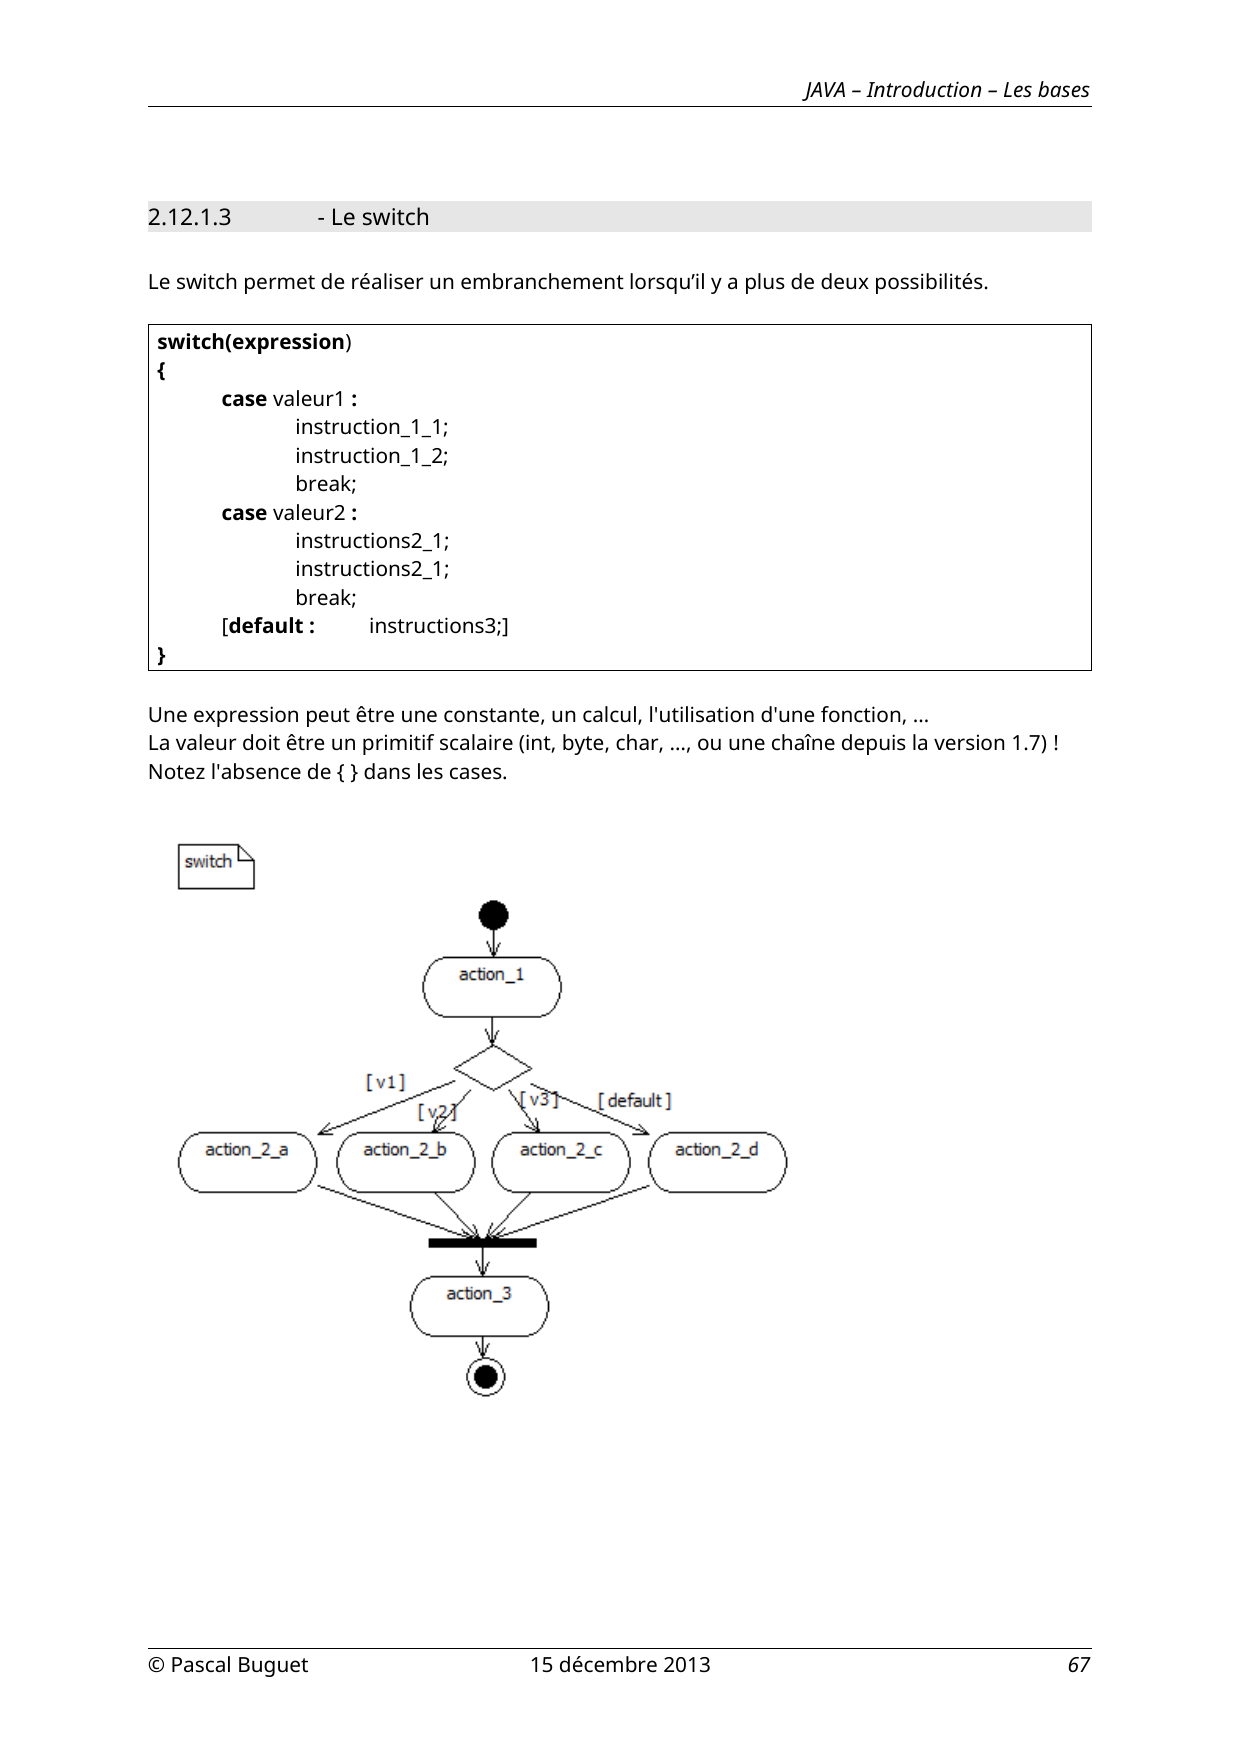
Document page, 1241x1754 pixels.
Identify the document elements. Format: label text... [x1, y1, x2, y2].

text [default : instructions3;] [149, 608, 1091, 637]
text break; [149, 580, 1091, 608]
text La valeur doit être un primitif scalaire (int, byte, char, …, ou une chaîne depuis la version 1.7) ! [148, 728, 1092, 757]
text Le switch permet de réaliser un embranchement lorsqu’il y a plus de deux possibilités. [148, 267, 1092, 296]
text break; [149, 466, 1091, 494]
text case valeur2 : [149, 494, 1091, 523]
text instructions2_1; [149, 523, 1091, 551]
text switch(expression) [149, 325, 1091, 352]
text instruction_1_2; [149, 438, 1091, 466]
text { [149, 352, 1091, 381]
text instructions2_1; [149, 551, 1091, 580]
text Une expression peut être une constante, un calcul, l'utilisation d'une fonction, … [148, 700, 1092, 728]
subtitle - Le switch [148, 201, 1092, 232]
picture [147, 813, 818, 1428]
text Notez l'absence de { } dans les cases. [148, 757, 1092, 785]
text instruction_1_1; [149, 409, 1091, 438]
text case valeur1 : [149, 381, 1091, 409]
text } [149, 637, 1091, 670]
